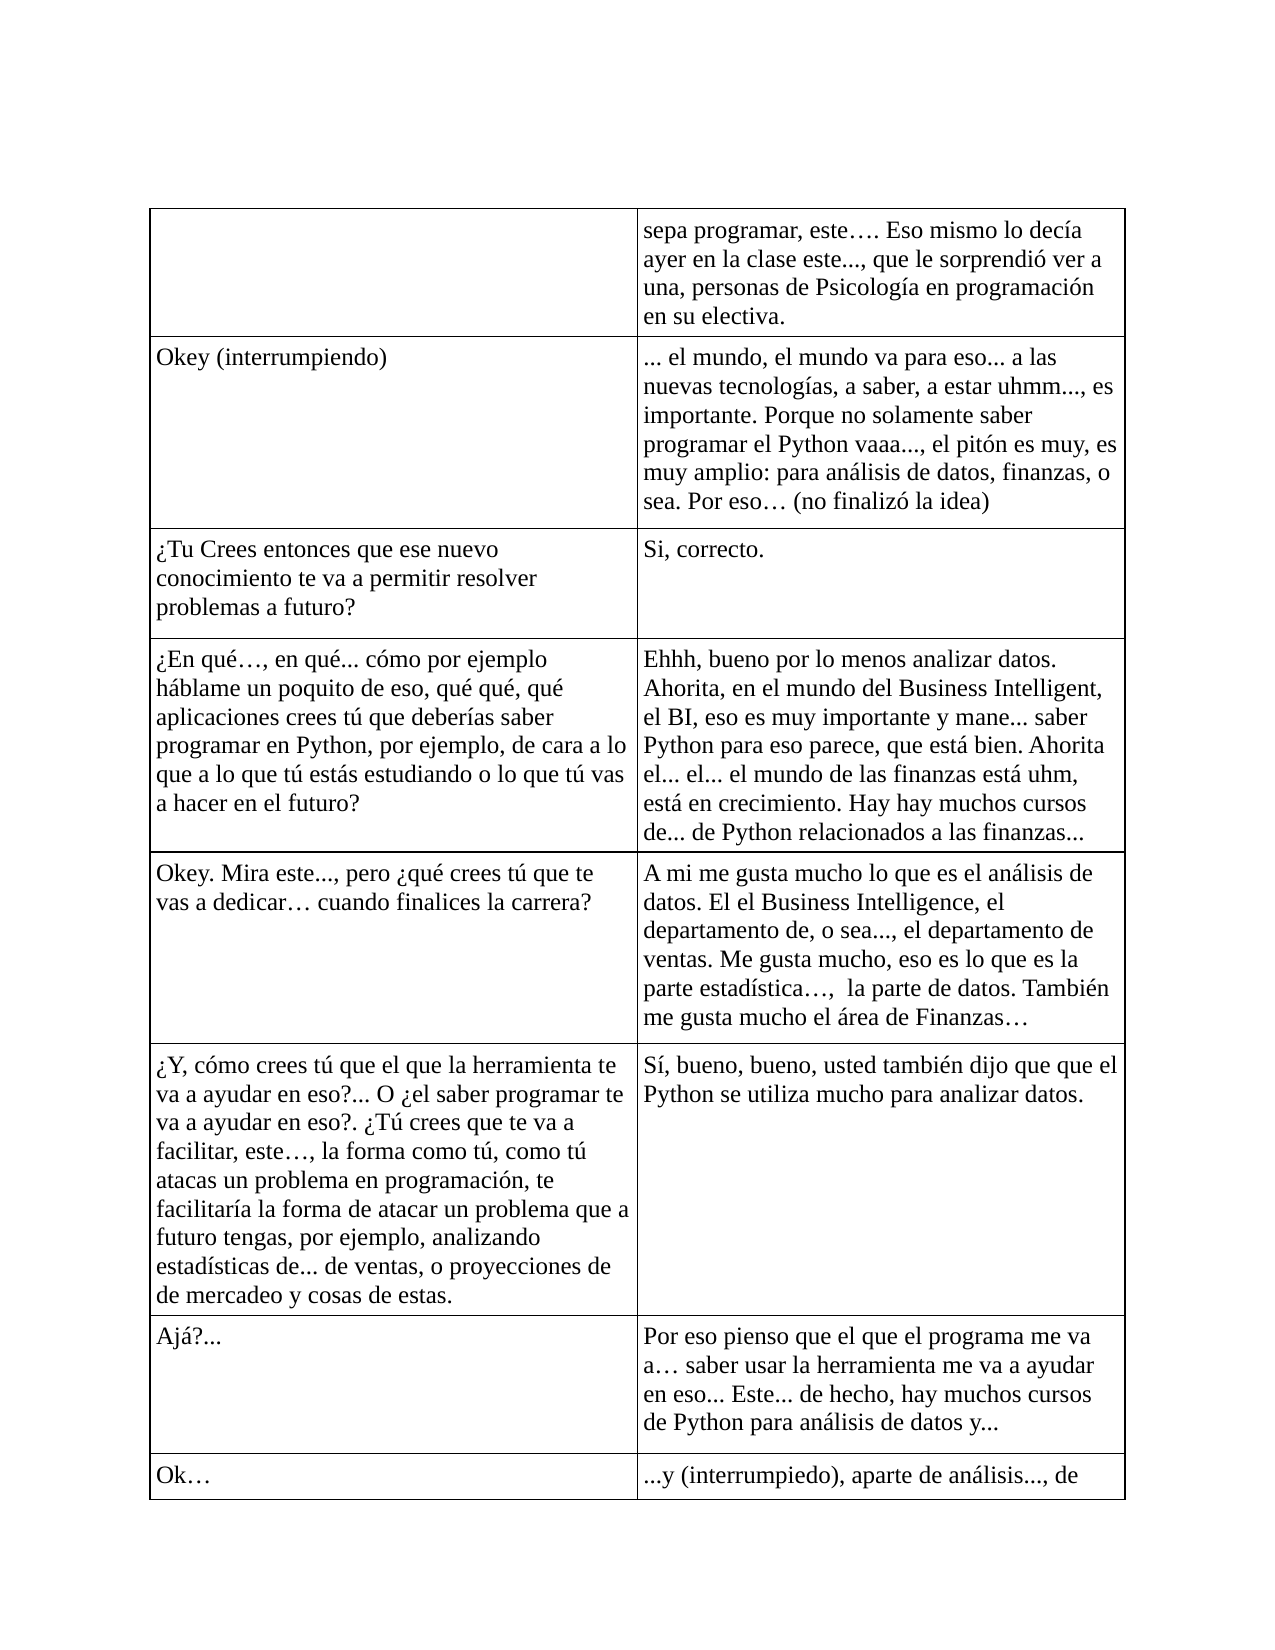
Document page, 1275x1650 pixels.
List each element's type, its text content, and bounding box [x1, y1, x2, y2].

table_cell Ajá?... [151, 1316, 637, 1453]
table_cell ¿Y, cómo crees tú que el que la herramienta te va a ayudar en eso?... O ¿el saber programar te va a ayudar en eso?. ¿Tú crees que te va a facilitar, este…, la forma como tú, como tú atacas un problema en programación, te facilitaría la forma de atacar un problema que a futuro tengas, por ejemplo, analizando estadísticas de... de ventas, o proyecciones de de mercadeo y cosas de estas. [151, 1044, 637, 1314]
table_cell Ehhh, bueno por lo menos analizar datos. Ahorita, en el mundo del Business Intelligent, el BI, eso es muy importante y mane... saber Python para eso parece, que está bien. Ahorita el... el... el mundo de las finanzas está uhm, está en crecimiento. Hay hay muchos cursos de... de Python relacionados a las finanzas... [638, 639, 1124, 851]
table_cell Okey (interrumpiendo) [151, 337, 637, 528]
table_cell Okey. Mira este..., pero ¿qué crees tú que te vas a dedicar… cuando finalices la carrera? [151, 853, 637, 1043]
table_cell Ok… [151, 1454, 637, 1499]
table_cell sepa programar, este…. Eso mismo lo decía ayer en la clase este..., que le sorprendió ver a una, personas de Psicología en programación en su electiva. [638, 209, 1124, 336]
table_cell ¿Tu Crees entonces que ese nuevo conocimiento te va a permitir resolver problemas a futuro? [151, 529, 637, 638]
table_cell [151, 209, 637, 336]
table_cell Por eso pienso que el que el programa me va a… saber usar la herramienta me va a ayudar en eso... Este... de hecho, hay muchos cursos de Python para análisis de datos y... [638, 1316, 1124, 1453]
table_cell Sí, bueno, bueno, usted también dijo que que el Python se utiliza mucho para analizar datos. [638, 1044, 1124, 1314]
table_cell ...y (interrumpiedo), aparte de análisis..., de [638, 1454, 1124, 1499]
table_cell ¿En qué…, en qué... cómo por ejemplo háblame un poquito de eso, qué qué, qué aplicaciones crees tú que deberías saber programar en Python, por ejemplo, de cara a lo que a lo que tú estás estudiando o lo que tú vas a hacer en el futuro? [151, 639, 637, 851]
table_cell A mi me gusta mucho lo que es el análisis de datos. El el Business Intelligence, el departamento de, o sea..., el departamento de ventas. Me gusta mucho, eso es lo que es la parte estadística…, la parte de datos. También me gusta mucho el área de Finanzas… [638, 853, 1124, 1043]
table_cell Si, correcto. [638, 529, 1124, 638]
table_cell ... el mundo, el mundo va para eso... a las nuevas tecnologías, a saber, a estar uhmm..., es importante. Porque no solamente saber programar el Python vaaa..., el pitón es muy, es muy amplio: para análisis de datos, finanzas, o sea. Por eso… (no finalizó la idea) [638, 337, 1124, 528]
